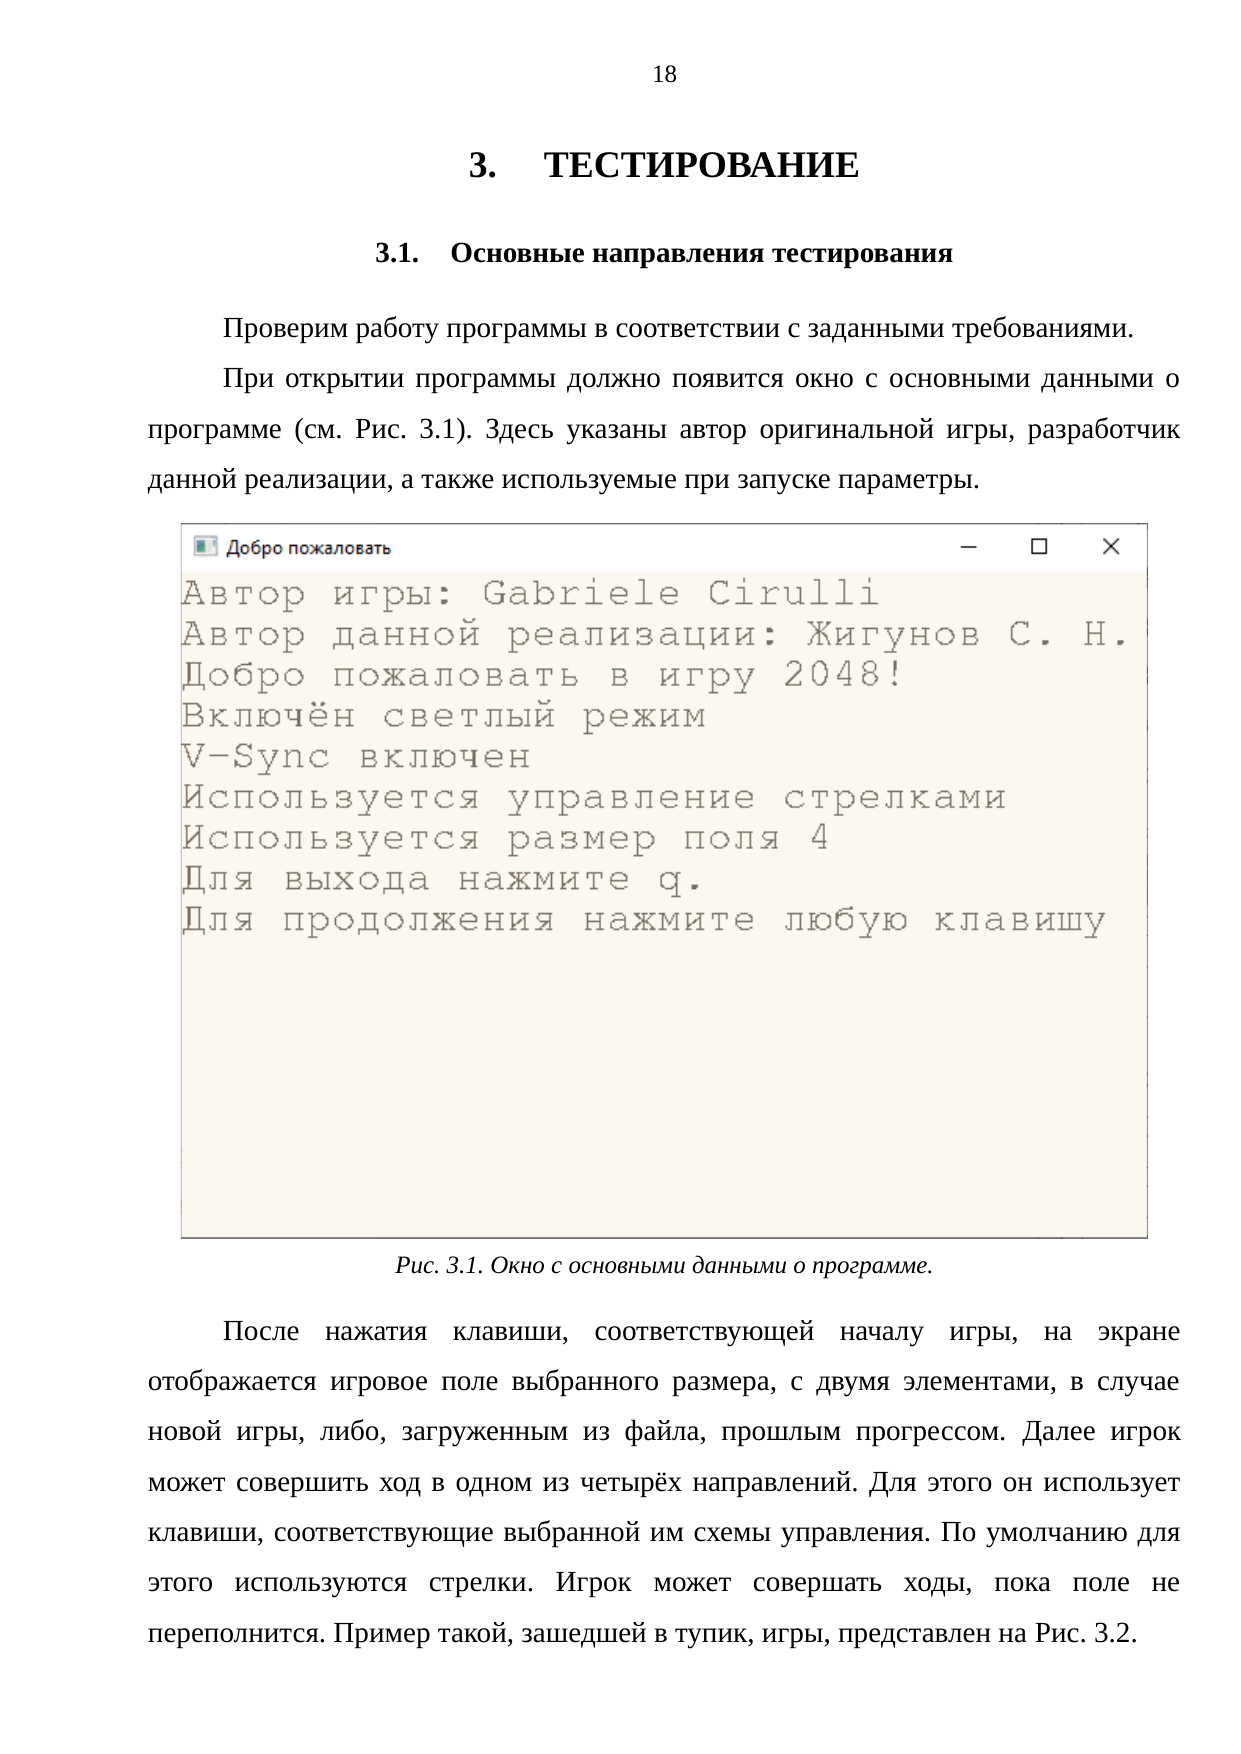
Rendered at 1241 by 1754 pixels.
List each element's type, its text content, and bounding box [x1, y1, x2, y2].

text При открытии программы должно появится окно с основными данными о программе (см. Рис. 3.1). Здесь указаны автор оригинальной игры, разработчик данной реализации, а также используемые при запуске параметры. [148, 361, 1181, 495]
text Проверим работу программы в соответствии с заданными требованиями. [148, 310, 1181, 344]
subtitle Основные направления тестирования [148, 235, 1181, 269]
text Рис. 3.1. Окно с основными данными о программе. [181, 1239, 1148, 1279]
subtitle тестирование [148, 142, 1181, 185]
text После нажатия клавиши, соответствующей началу игры, на экране отображается игровое поле выбранного размера, с двумя элементами, в случае новой игры, либо, загруженным из файла, прошлым прогрессом. Далее игрок может совершить ход в одном из четырёх направлений. Для этого он использует клавиши, соответствующие выбранной им схемы управления. По умолчанию для этого используются стрелки. Игрок может совершать ходы, пока поле не переполнится. Пример такой, зашедшей в тупик, игры, представлен на Рис. 3.2. [148, 511, 1181, 1648]
picture [180, 523, 1148, 1239]
